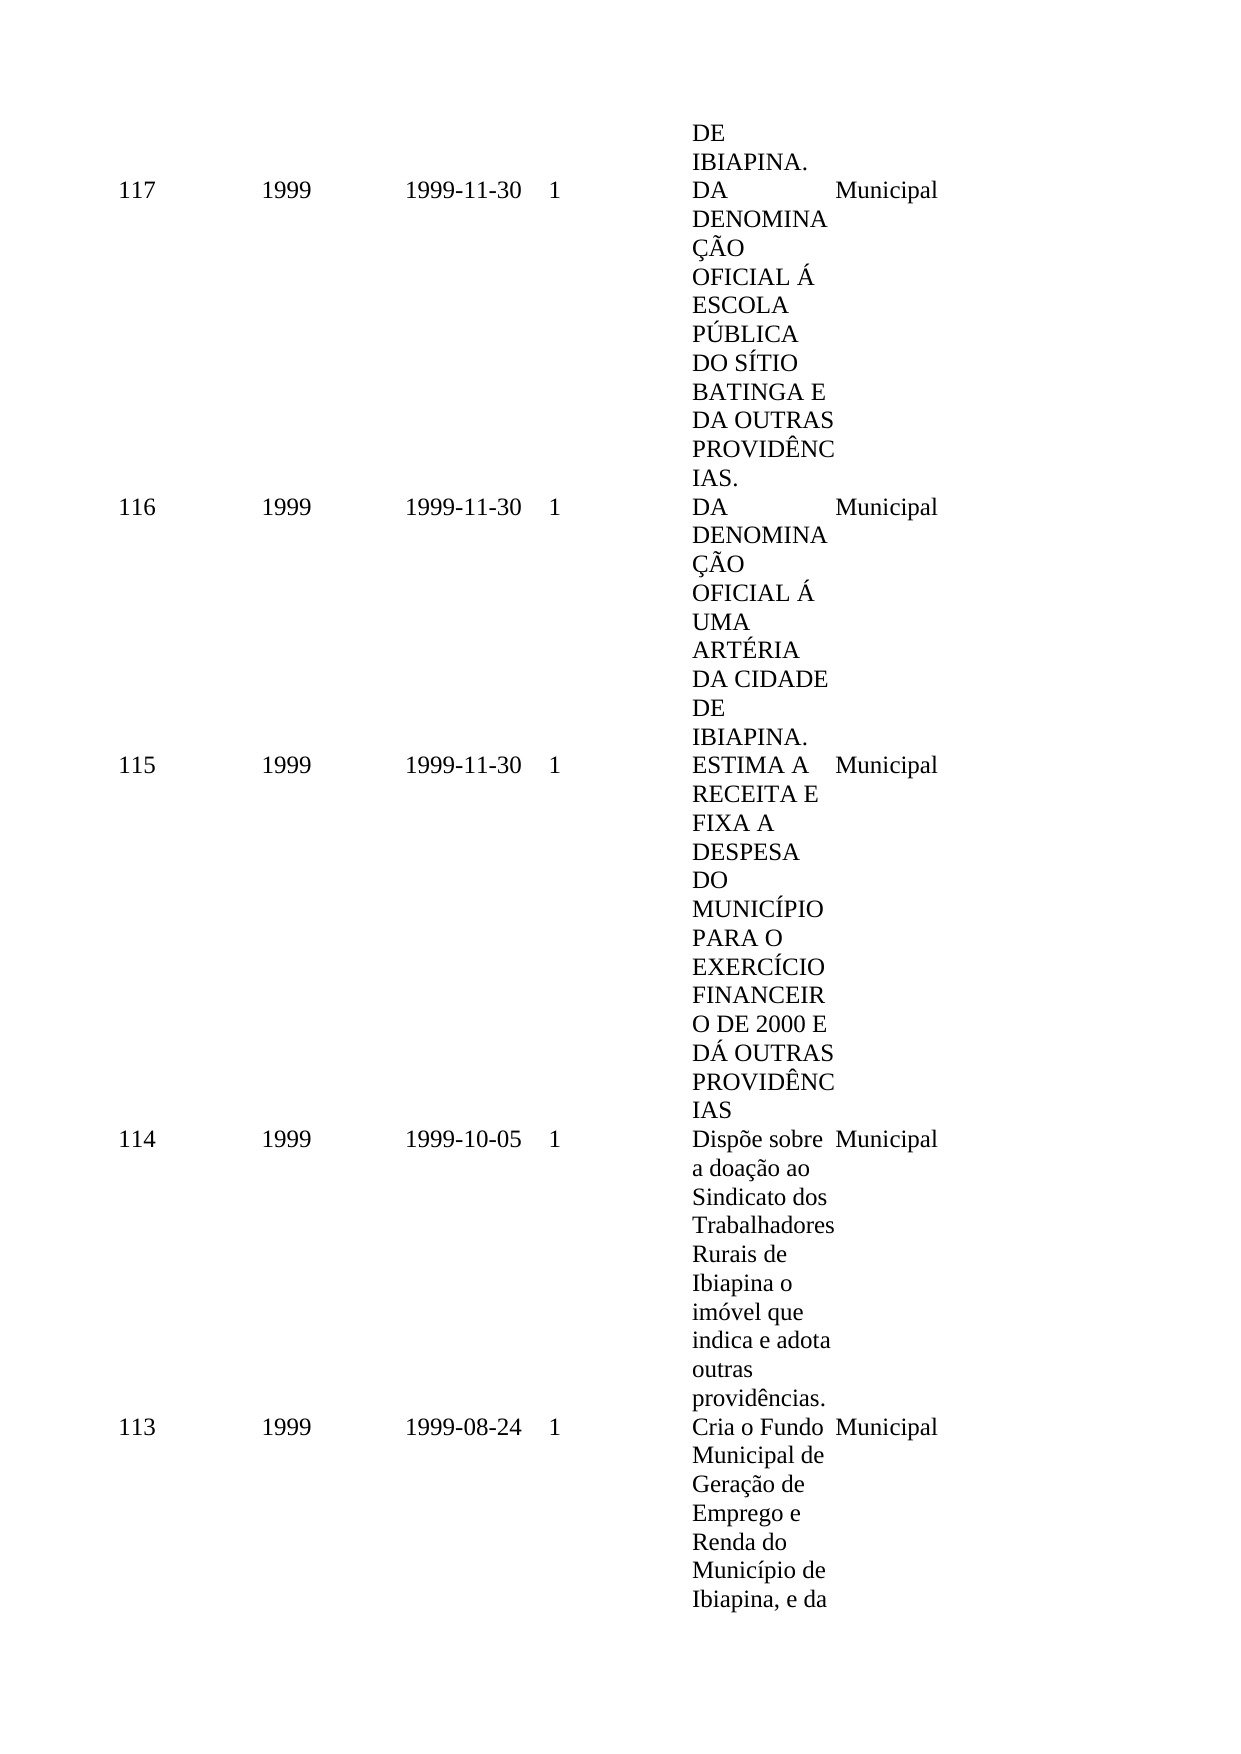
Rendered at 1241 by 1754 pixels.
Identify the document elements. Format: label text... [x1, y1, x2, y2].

table_cell [979, 1124, 1122, 1412]
table_cell 1999-11-30 [405, 492, 548, 751]
table_cell 1 [548, 1124, 692, 1412]
table_cell Dispõe sobre a doação ao Sindicato dos Trabalhadores Rurais de Ibiapina o imóvel que indica e adota outras providências. [692, 1124, 835, 1412]
table_cell [261, 118, 405, 176]
table_cell 116 [118, 492, 261, 751]
table_cell [405, 118, 548, 176]
table_cell Municipal [835, 492, 979, 751]
table_cell 1999 [261, 176, 405, 492]
table_cell [548, 118, 692, 176]
table_cell 1999 [261, 492, 405, 751]
table_cell 1999-10-05 [405, 1124, 548, 1412]
table_cell Municipal [835, 751, 979, 1124]
table_cell [979, 1412, 1122, 1613]
table_cell Municipal [835, 1412, 979, 1613]
table_cell 1 [548, 176, 692, 492]
table_cell 1 [548, 492, 692, 751]
table_cell 1 [548, 751, 692, 1124]
table_cell [835, 118, 979, 176]
table_cell 1999 [261, 1124, 405, 1412]
table_cell ESTIMA A RECEITA E FIXA A DESPESA DO MUNICÍPIO PARA O EXERCÍCIO FINANCEIRO DE 2000 E DÁ OUTRAS PROVIDÊNCIAS [692, 751, 835, 1124]
table_cell Municipal [835, 176, 979, 492]
table_cell 1999-11-30 [405, 176, 548, 492]
table_cell 1 [548, 1412, 692, 1613]
table_cell 114 [118, 1124, 261, 1412]
table_cell 1999-08-24 [405, 1412, 548, 1613]
table_cell 1999 [261, 1412, 405, 1613]
table_cell 113 [118, 1412, 261, 1613]
table_cell [979, 492, 1122, 751]
table_cell DA DENOMINAÇÃO OFICIAL Á UMA ARTÉRIA DA CIDADE DE IBIAPINA. [692, 492, 835, 751]
table_cell Cria o Fundo Municipal de Geração de Emprego e Renda do Município de Ibiapina, e da [692, 1412, 835, 1613]
table_cell 117 [118, 176, 261, 492]
table_cell 1999-11-30 [405, 751, 548, 1124]
table_cell DE IBIAPINA. [692, 118, 835, 176]
table_cell [979, 118, 1122, 176]
table_cell Municipal [835, 1124, 979, 1412]
table_cell [118, 118, 261, 176]
table_cell 115 [118, 751, 261, 1124]
table_cell DA DENOMINAÇÃO OFICIAL Á ESCOLA PÚBLICA DO SÍTIO BATINGA E DA OUTRAS PROVIDÊNCIAS. [692, 176, 835, 492]
table_cell [979, 751, 1122, 1124]
table_cell 1999 [261, 751, 405, 1124]
table_cell [979, 176, 1122, 492]
